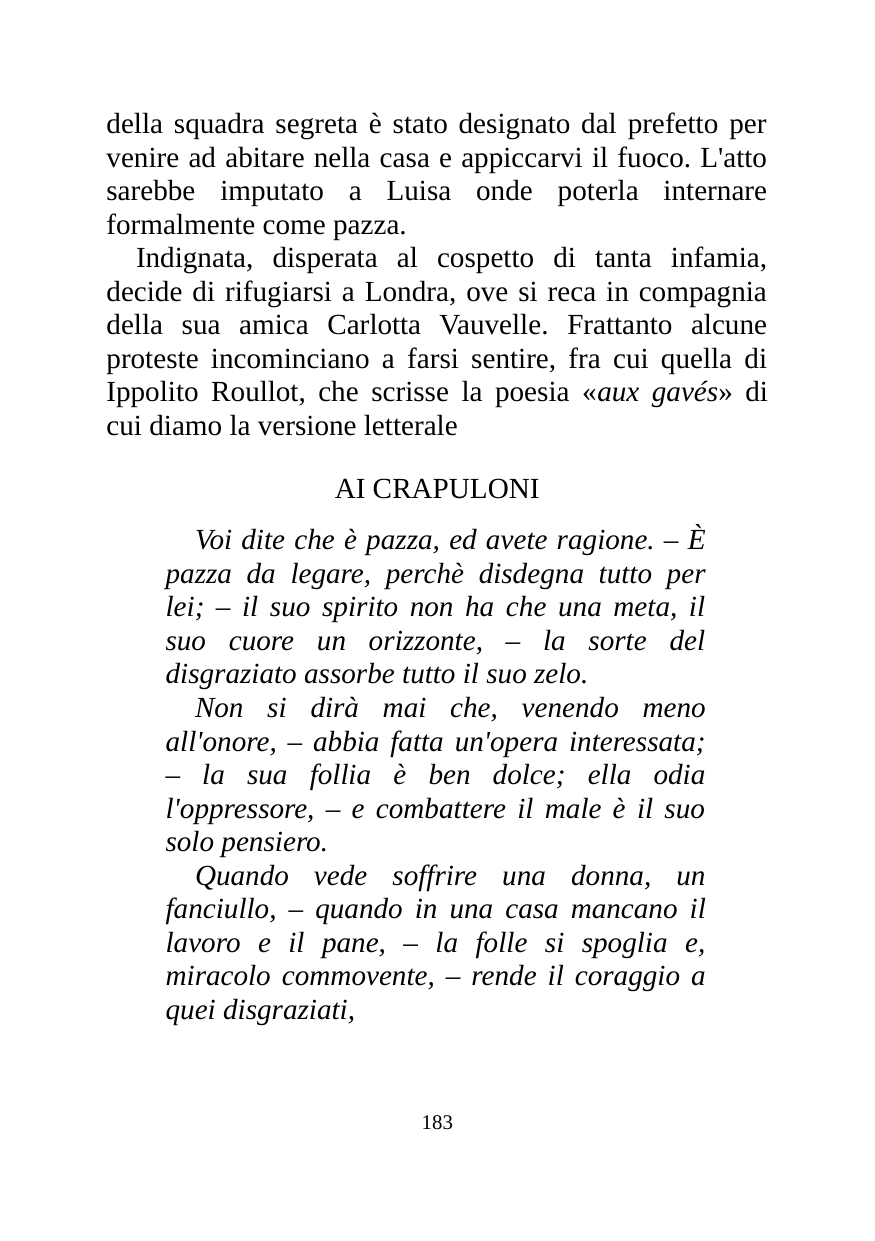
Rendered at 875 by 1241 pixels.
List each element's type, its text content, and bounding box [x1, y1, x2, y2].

text Voi dite che è pazza, ed avete ragione. – È pazza da legare, perchè disdegna tutto per lei; – il suo spirito non ha che una meta, il suo cuore un orizzonte, – la sorte del disgraziato assorbe tutto il suo zelo. [165, 522, 709, 690]
text Non si dirà mai che, venendo meno all'onore, – abbia fatta un'opera interessata; – la sua follia è ben dolce; ella odia l'oppressore, – e combattere il male è il suo solo pensiero. [165, 690, 709, 858]
text della squadra segreta è stato designato dal prefetto per venire ad abitare nella casa e appiccarvi il fuoco. L'atto sarebbe imputato a Luisa onde poterla internare formalmente come pazza. [106, 106, 768, 240]
text AI CRAPULONI [106, 471, 768, 505]
text Quando vede soffrire una donna, un fanciullo, – quando in una casa mancano il lavoro e il pane, – la folle si spoglia e, miracolo commovente, – rende il coraggio a quei disgraziati, [165, 858, 709, 1026]
text Indignata, disperata al cospetto di tanta infamia, decide di rifugiarsi a Londra, ove si reca in compagnia della sua amica Carlotta Vauvelle. Frattanto alcune proteste incominciano a farsi sentire, fra cui quella di Ippolito Roullot, che scrisse la poesia «aux gavés» di cui diamo la versione letterale [106, 240, 768, 442]
